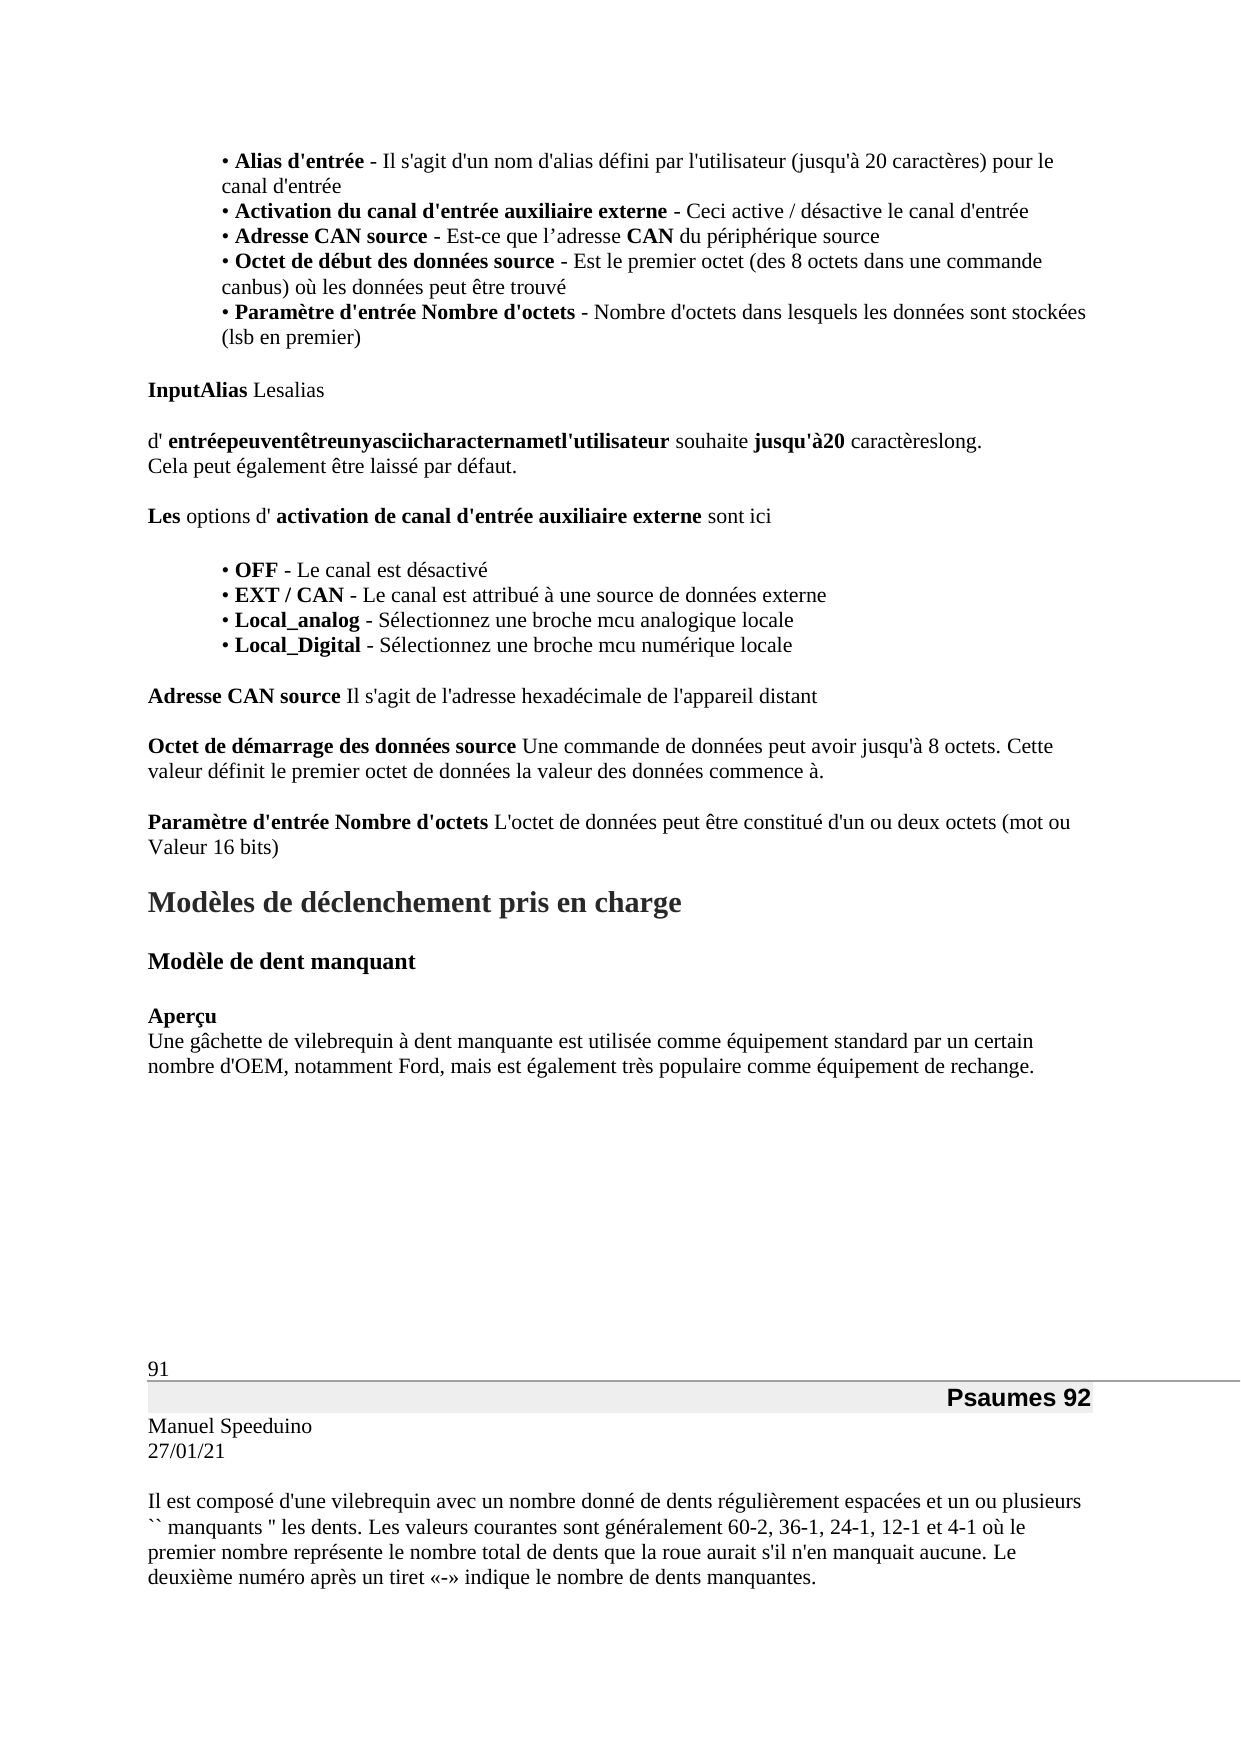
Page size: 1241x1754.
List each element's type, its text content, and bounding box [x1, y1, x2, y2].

text Il est composé d'une vilebrequin avec un nombre donné de dents régulièrement espacées et un ou plusieurs `` manquants '' les dents. Les valeurs courantes sont généralement 60-2, 36-1, 24-1, 12-1 et 4-1 où le premier nombre représente le nombre total de dents que la roue aurait s'il n'en manquait aucune. Le deuxième numéro après un tiret «-» indique le nombre de dents manquantes. [148, 1488, 1093, 1589]
text Adresse CAN source Il s'agit de l'adresse hexadécimale de l'appareil distant [148, 683, 1093, 708]
text Cela peut également être laissé par défaut. [148, 453, 1093, 478]
text • Paramètre d'entrée Nombre d'octets - Nombre d'octets dans lesquels les données sont stockées (lsb en premier) [221, 299, 1093, 349]
text Une gâchette de vilebrequin à dent manquante est utilisée comme équipement standard par un certain nombre d'OEM, notamment Ford, mais est également très populaire comme équipement de rechange. [148, 1028, 1093, 1078]
text Aperçu [148, 1003, 1093, 1028]
text d' entréepeuventêtreunyasciicharacternametl'utilisateur souhaite jusqu'à20 caractèreslong. [148, 428, 1093, 453]
text Manuel Speeduino [148, 1413, 1093, 1438]
table_header Psaumes 92 [148, 1382, 1093, 1413]
text Valeur 16 bits) [148, 834, 1093, 859]
text Les options d' activation de canal d'entrée auxiliaire externe sont ici [148, 503, 1093, 528]
text • Local_analog - Sélectionnez une broche mcu analogique locale [148, 607, 1093, 632]
text Paramètre d'entrée Nombre d'octets L'octet de données peut être constitué d'un ou deux octets (mot ou [148, 809, 1093, 834]
text InputAlias Lesalias [148, 377, 1093, 402]
text • Local_Digital - Sélectionnez une broche mcu numérique locale [148, 632, 1093, 657]
text Modèles de déclenchement pris en charge [148, 884, 1093, 919]
text 27/01/21 [148, 1438, 1093, 1463]
text • Alias ​​d'entrée - Il s'agit d'un nom d'alias défini par l'utilisateur (jusqu'à 20 caractères) pour le canal d'entrée [221, 148, 1093, 198]
text Octet de démarrage des données source Une commande de données peut avoir jusqu'à 8 octets. Cette valeur définit le premier octet de données la valeur des données commence à. [148, 733, 1093, 783]
text Modèle de dent manquant [148, 947, 1093, 974]
text • Octet de début des données source - Est le premier octet (des 8 octets dans une commande canbus) où les données peut être trouvé [221, 248, 1093, 299]
text 91 [148, 1356, 1093, 1380]
text • Adresse CAN source - Est-ce que l’adresse CAN du périphérique source [148, 223, 1093, 248]
text • EXT / CAN - Le canal est attribué à une source de données externe [148, 582, 1093, 607]
text • Activation du canal d'entrée auxiliaire externe - Ceci active / désactive le canal d'entrée [148, 198, 1093, 223]
text • OFF - Le canal est désactivé [148, 557, 1093, 582]
